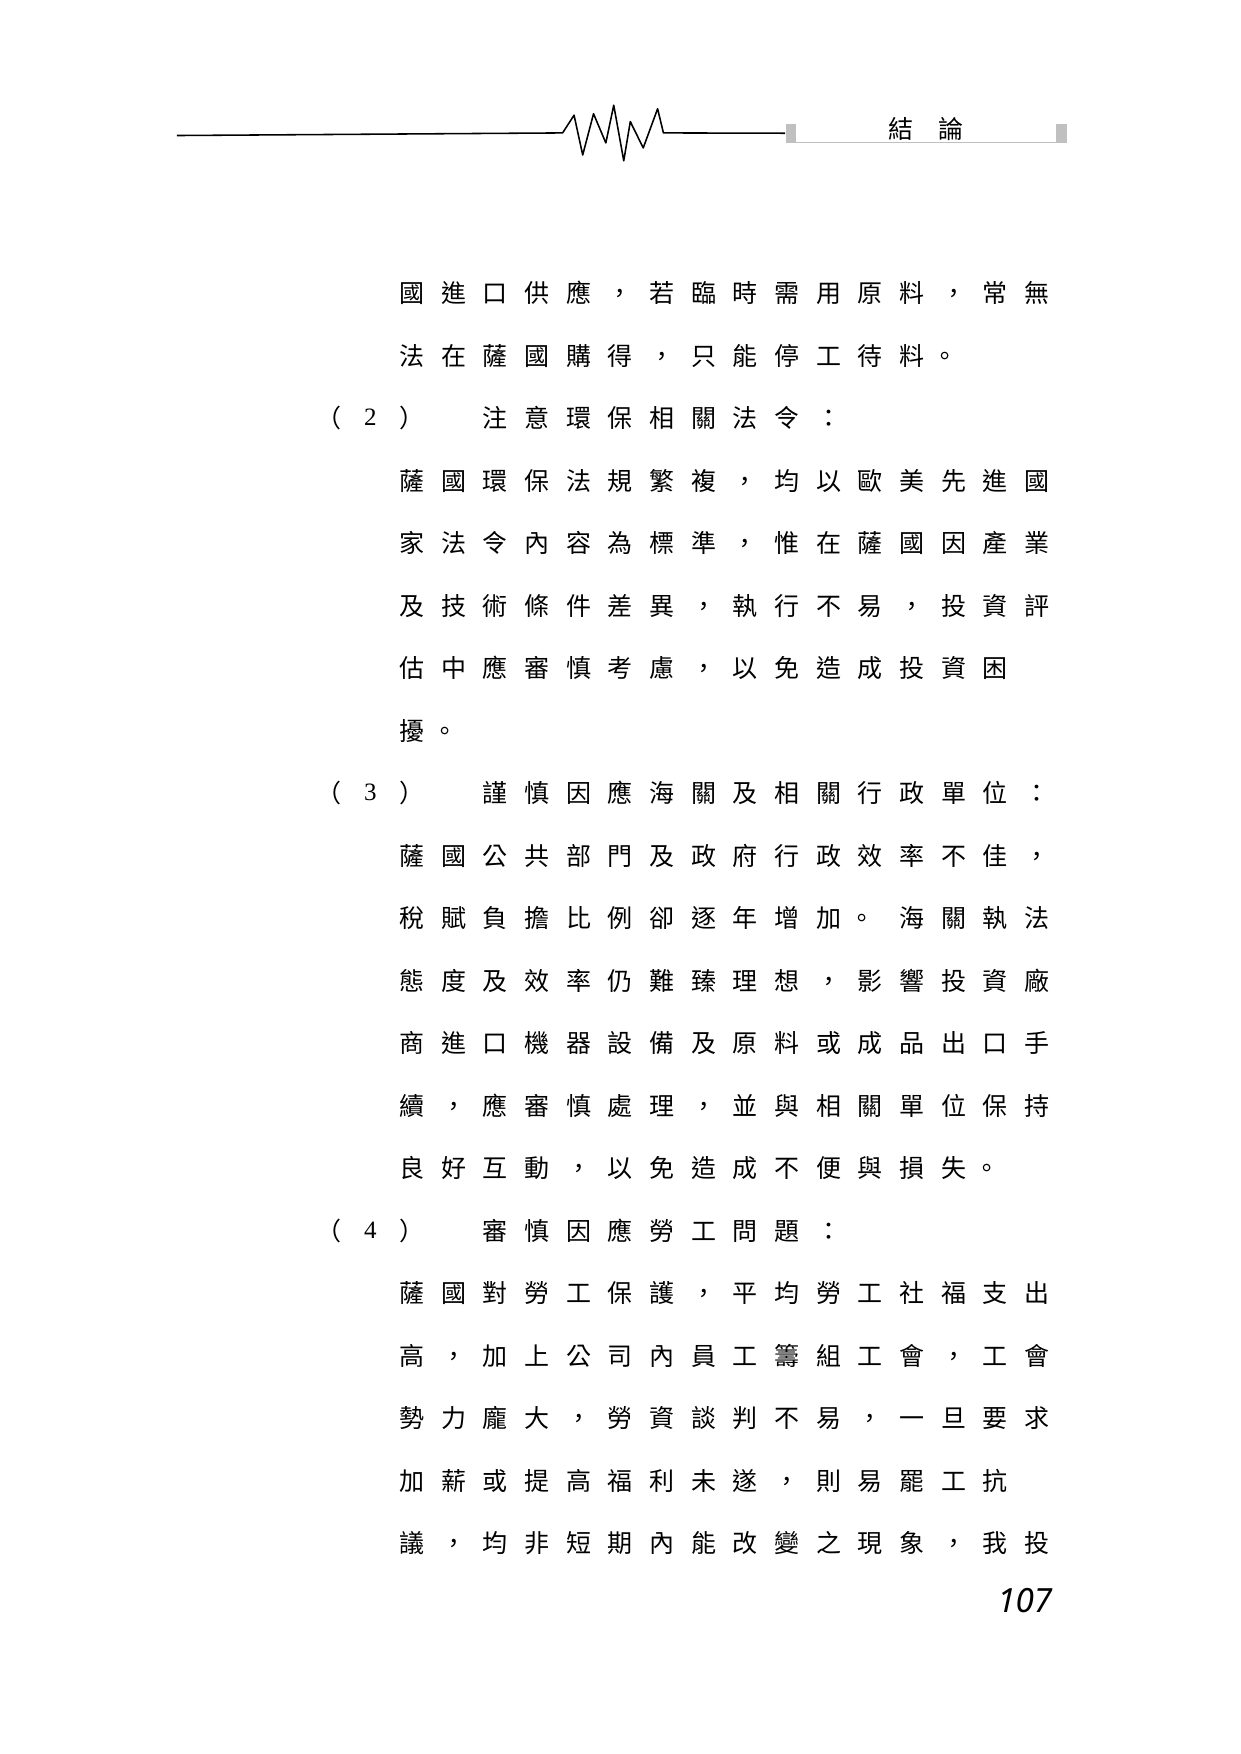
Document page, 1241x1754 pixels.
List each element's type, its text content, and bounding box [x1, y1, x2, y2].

text （4） 審慎因應勞工問題： [306, 1188, 1058, 1250]
text 薩國環保法規繁複，均以歐美先進國家法令內容為標準，惟在薩國因產業及技術條件差異，執行不易，投資評估中應審慎考慮，以免造成投資困擾。 [367, 438, 1058, 750]
text 薩國對勞工保護，平均勞工社福支出高，加上公司內員工籌組工會，工會勢力龐大，勞資談判不易，一旦要求加薪或提高福利未遂，則易罷工抗議，均非短期內能改變之現象，我投 [367, 1250, 1058, 1563]
text 國進口供應，若臨時需用原料，常無法在薩國購得，只能停工待料。 [367, 250, 1058, 375]
text （2） 注意環保相關法令： [306, 375, 1058, 438]
text （3） 謹慎因應海關及相關行政單位： [306, 750, 1058, 813]
text 薩國公共部門及政府行政效率不佳，稅賦負擔比例卻逐年增加。海關執法態度及效率仍難臻理想，影響投資廠商進口機器設備及原料或成品出口手續，應審慎處理，並與相關單位保持良好互動，以免造成不便與損失。 [367, 813, 1058, 1188]
